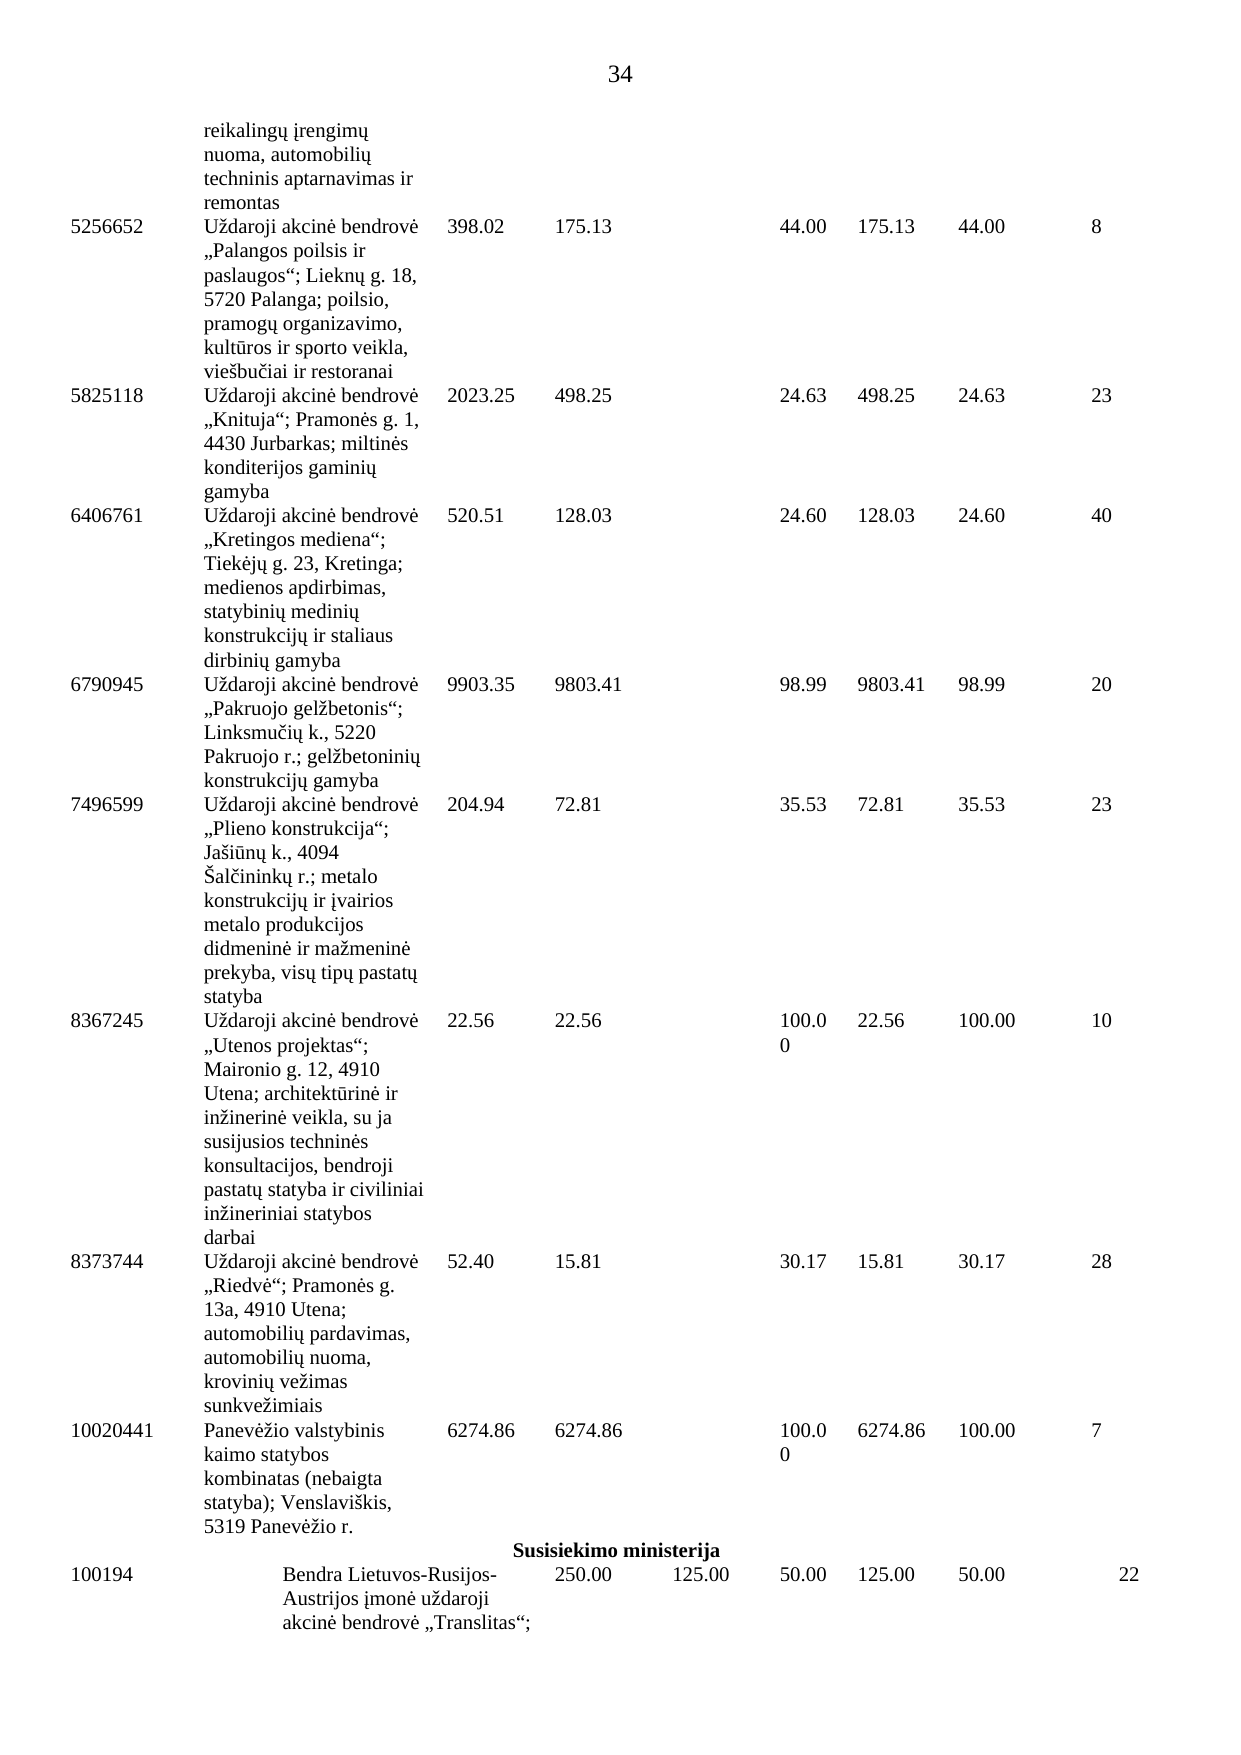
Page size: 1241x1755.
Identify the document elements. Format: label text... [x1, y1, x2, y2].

table_cell Uždaroji akcinė bendrovė „Utenos projektas“; Maironio g. 12, 4910 Utena; architektūrinė ir inžinerinė veikla, su ja susijusios techninės konsultacijos, bendroji pastatų statyba ir civiliniai inžineriniai statybos darbai [192, 1009, 436, 1249]
table_cell 23 [1080, 383, 1174, 503]
table_cell 7 [1080, 1418, 1174, 1538]
table_cell 8367245 [59, 1009, 192, 1249]
table_cell 98.99 [768, 672, 846, 792]
table_cell 100194 [59, 1562, 271, 1634]
table_cell [947, 118, 1080, 214]
table_cell 5256652 [59, 214, 192, 383]
table_cell Uždaroji akcinė bendrovė „Riedvė“; Pramonės g. 13a, 4910 Utena; automobilių pardavimas, automobilių nuoma, krovinių vežimas sunkvežimiais [192, 1249, 436, 1417]
table_cell 204.94 [436, 792, 543, 1008]
table_cell 498.25 [846, 383, 947, 503]
table_cell 8 [1080, 214, 1174, 383]
table_cell 72.81 [543, 792, 768, 1008]
table_cell 44.00 [768, 214, 846, 383]
table_cell 7496599 [59, 792, 192, 1008]
table_cell Bendra Lietuvos-Rusijos-Austrijos įmonė uždaroji akcinė bendrovė „Translitas“; [271, 1562, 543, 1634]
table_cell 20 [1080, 672, 1174, 792]
table_cell 9803.41 [543, 672, 768, 792]
table_cell 23 [1080, 792, 1174, 1008]
table_cell 24.63 [768, 383, 846, 503]
table_cell 22.56 [543, 1009, 768, 1249]
table_cell 6406761 [59, 503, 192, 672]
table_cell 6274.86 [436, 1418, 543, 1538]
table_cell 100.00 [768, 1009, 846, 1249]
table_cell 498.25 [543, 383, 768, 503]
table_cell [59, 118, 192, 214]
table_cell reikalingų įrengimų nuoma, automobilių techninis aptarnavimas ir remontas [192, 118, 436, 214]
table_cell 28 [1080, 1249, 1174, 1417]
table_cell 10 [1080, 1009, 1174, 1249]
table_cell 100.00 [947, 1418, 1080, 1538]
table_cell 35.53 [947, 792, 1080, 1008]
table_cell 175.13 [543, 214, 768, 383]
table_cell [846, 118, 947, 214]
table_cell 128.03 [543, 503, 768, 672]
table_cell 72.81 [846, 792, 947, 1008]
table_cell Panevėžio valstybinis kaimo statybos kombinatas (nebaigta statyba); Venslaviškis, 5319 Panevėžio r. [192, 1418, 436, 1538]
table_cell 8373744 [59, 1249, 192, 1417]
table_cell 2023.25 [436, 383, 543, 503]
table_cell 15.81 [846, 1249, 947, 1417]
table_cell 398.02 [436, 214, 543, 383]
table_cell 9903.35 [436, 672, 543, 792]
table_cell 9803.41 [846, 672, 947, 792]
table_cell 128.03 [846, 503, 947, 672]
table_cell 52.40 [436, 1249, 543, 1417]
table_cell 50.00 [768, 1562, 846, 1634]
table_cell 24.63 [947, 383, 1080, 503]
table_cell 30.17 [947, 1249, 1080, 1417]
table_cell Uždaroji akcinė bendrovė „Pakruojo gelžbetonis“; Linksmučių k., 5220 Pakruojo r.; gelžbetoninių konstrukcijų gamyba [192, 672, 436, 792]
table_cell Uždaroji akcinė bendrovė „Palangos poilsis ir paslaugos“; Lieknų g. 18, 5720 Palanga; poilsio, pramogų organizavimo, kultūros ir sporto veikla, viešbučiai ir restoranai [192, 214, 436, 383]
table_cell 22.56 [846, 1009, 947, 1249]
table_cell 125.00 [846, 1562, 947, 1634]
table_cell [436, 118, 543, 214]
table_cell [1080, 118, 1174, 214]
table_cell 40 [1080, 503, 1174, 672]
table_cell 6274.86 [543, 1418, 768, 1538]
table_cell Susisiekimo ministerija [59, 1538, 1174, 1562]
table_cell Uždaroji akcinė bendrovė „Kretingos mediena“; Tiekėjų g. 23, Kretinga; medienos apdirbimas, statybinių medinių konstrukcijų ir staliaus dirbinių gamyba [192, 503, 436, 672]
table_cell 35.53 [768, 792, 846, 1008]
table_cell 125.00 [661, 1562, 768, 1634]
table_cell 24.60 [768, 503, 846, 672]
table_cell [768, 118, 846, 214]
table_cell 175.13 [846, 214, 947, 383]
table_cell 10020441 [59, 1418, 192, 1538]
table_cell 15.81 [543, 1249, 768, 1417]
table_cell 6790945 [59, 672, 192, 792]
table_cell [543, 118, 768, 214]
table_cell Uždaroji akcinė bendrovė „Plieno konstrukcija“; Jašiūnų k., 4094 Šalčininkų r.; metalo konstrukcijų ir įvairios metalo produkcijos didmeninė ir mažmeninė prekyba, visų tipų pastatų statyba [192, 792, 436, 1008]
table_cell Uždaroji akcinė bendrovė „Knituja“; Pramonės g. 1, 4430 Jurbarkas; miltinės konditerijos gaminių gamyba [192, 383, 436, 503]
table_cell 22 [1107, 1562, 1174, 1634]
table_cell 5825118 [59, 383, 192, 503]
table_cell 50.00 [947, 1562, 1107, 1634]
table_cell 250.00 [543, 1562, 661, 1634]
table_cell 100.00 [768, 1418, 846, 1538]
table_cell 24.60 [947, 503, 1080, 672]
table_cell 44.00 [947, 214, 1080, 383]
table_cell 520.51 [436, 503, 543, 672]
table_cell 98.99 [947, 672, 1080, 792]
table_cell 30.17 [768, 1249, 846, 1417]
table_cell 22.56 [436, 1009, 543, 1249]
table_cell 100.00 [947, 1009, 1080, 1249]
table_cell 6274.86 [846, 1418, 947, 1538]
